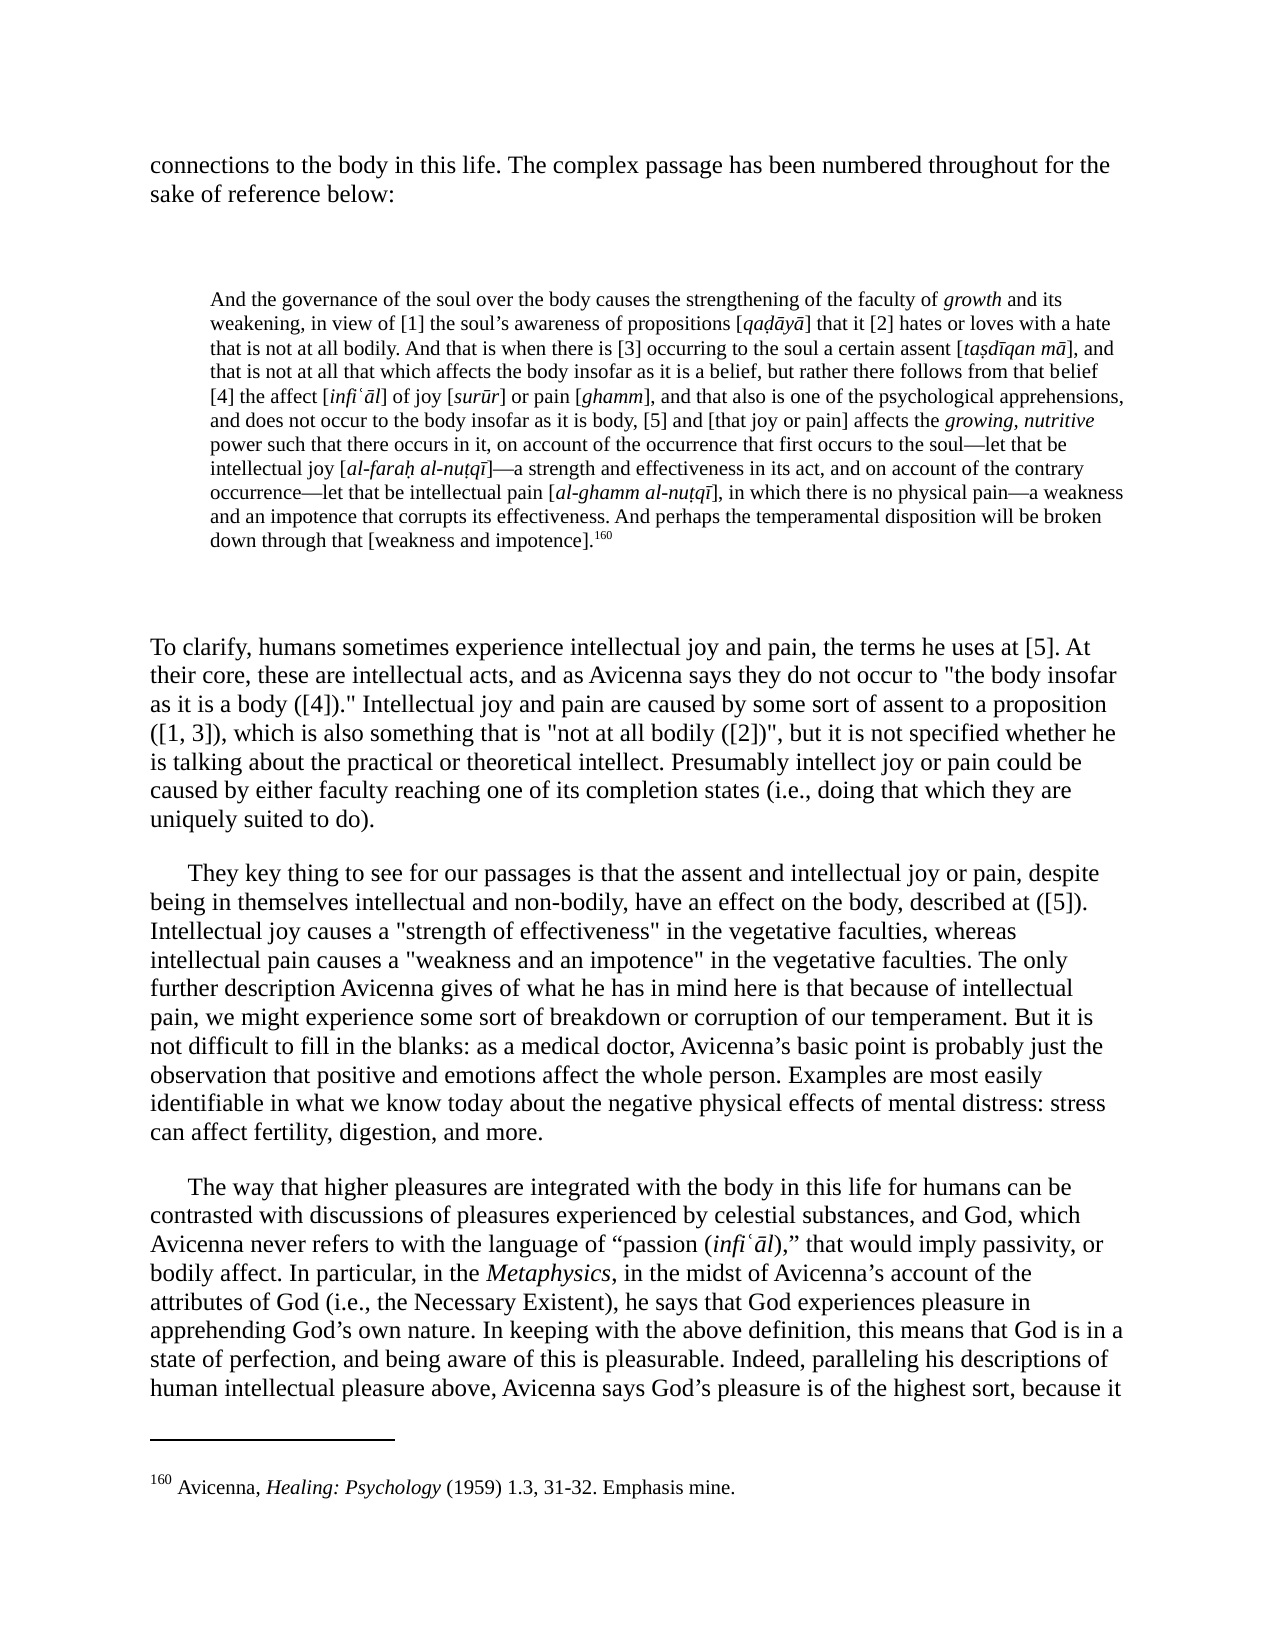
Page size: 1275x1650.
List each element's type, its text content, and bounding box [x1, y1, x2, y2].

text They key thing to see for our passages is that the assent and intellectual joy or pain, despite being in themselves intellectual and non-bodily, have an effect on the body, described at ([5]). Intellectual joy causes a "strength of effectiveness" in the vegetative faculties, whereas intellectual pain causes a "weakness and an impotence" in the vegetative faculties. The only further description Avicenna gives of what he has in mind here is that because of intellectual pain, we might experience some sort of breakdown or corruption of our temperament. But it is not difficult to fill in the blanks: as a medical doctor, Avicenna’s basic point is probably just the observation that positive and emotions affect the whole person. Examples are most easily identifiable in what we know today about the negative physical effects of mental distress: stress can affect fertility, digestion, and more. [150, 858, 1125, 1146]
text To clarify, humans sometimes experience intellectual joy and pain, the terms he uses at [5]. At their core, these are intellectual acts, and as Avicenna says they do not occur to "the body insofar as it is a body ([4])." Intellectual joy and pain are caused by some sort of assent to a proposition ([1, 3]), which is also something that is "not at all bodily ([2])", but it is not specified whether he is talking about the practical or theoretical intellect. Presumably intellect joy or pain could be caused by either faculty reaching one of its completion states (i.e., doing that which they are uniquely suited to do). [150, 632, 1125, 833]
text And the governance of the soul over the body causes the strengthening of the faculty of growth and its weakening, in view of [1] the soul’s awareness of propositions [qaḍāyā] that it [2] hates or loves with a hate that is not at all bodily. And that is when there is [3] occurring to the soul a certain assent [taṣdīqan mā], and that is not at all that which affects the body insofar as it is a belief, but rather there follows from that belief [4] the affect [infiʿāl] of joy [surūr] or pain [ghamm], and that also is one of the psychological apprehensions, and does not occur to the body insofar as it is body, [5] and [that joy or pain] affects the growing, nutritive power such that there occurs in it, on account of the occurrence that first occurs to the soul—let that be intellectual joy [al-faraḥ al-nuṭqī]—a strength and effectiveness in its act, and on account of the contrary occurrence—let that be intellectual pain [al-ghamm al-nuṭqī], in which there is no physical pain—a weakness and an impotence that corrupts its effectiveness. And perhaps the temperamental disposition will be broken down through that [weakness and impotence]. [210, 287, 1125, 552]
text connections to the body in this life. The complex passage has been numbered throughout for the sake of reference below: [150, 150, 1125, 207]
text The way that higher pleasures are integrated with the body in this life for humans can be contrasted with discussions of pleasures experienced by celestial substances, and God, which Avicenna never refers to with the language of “passion (infiʿāl),” that would imply passivity, or bodily affect. In particular, in the Metaphysics, in the midst of Avicenna’s account of the attributes of God (i.e., the Necessary Existent), he says that God experiences pleasure in apprehending God’s own nature. In keeping with the above definition, this means that God is in a state of perfection, and being aware of this is pleasurable. Indeed, paralleling his descriptions of human intellectual pleasure above, Avicenna says God’s pleasure is of the highest sort, because it [150, 1172, 1125, 1402]
text Avicenna, Healing: Psychology (1959) 1.3, 31-32. Emphasis mine. [150, 1471, 1125, 1500]
